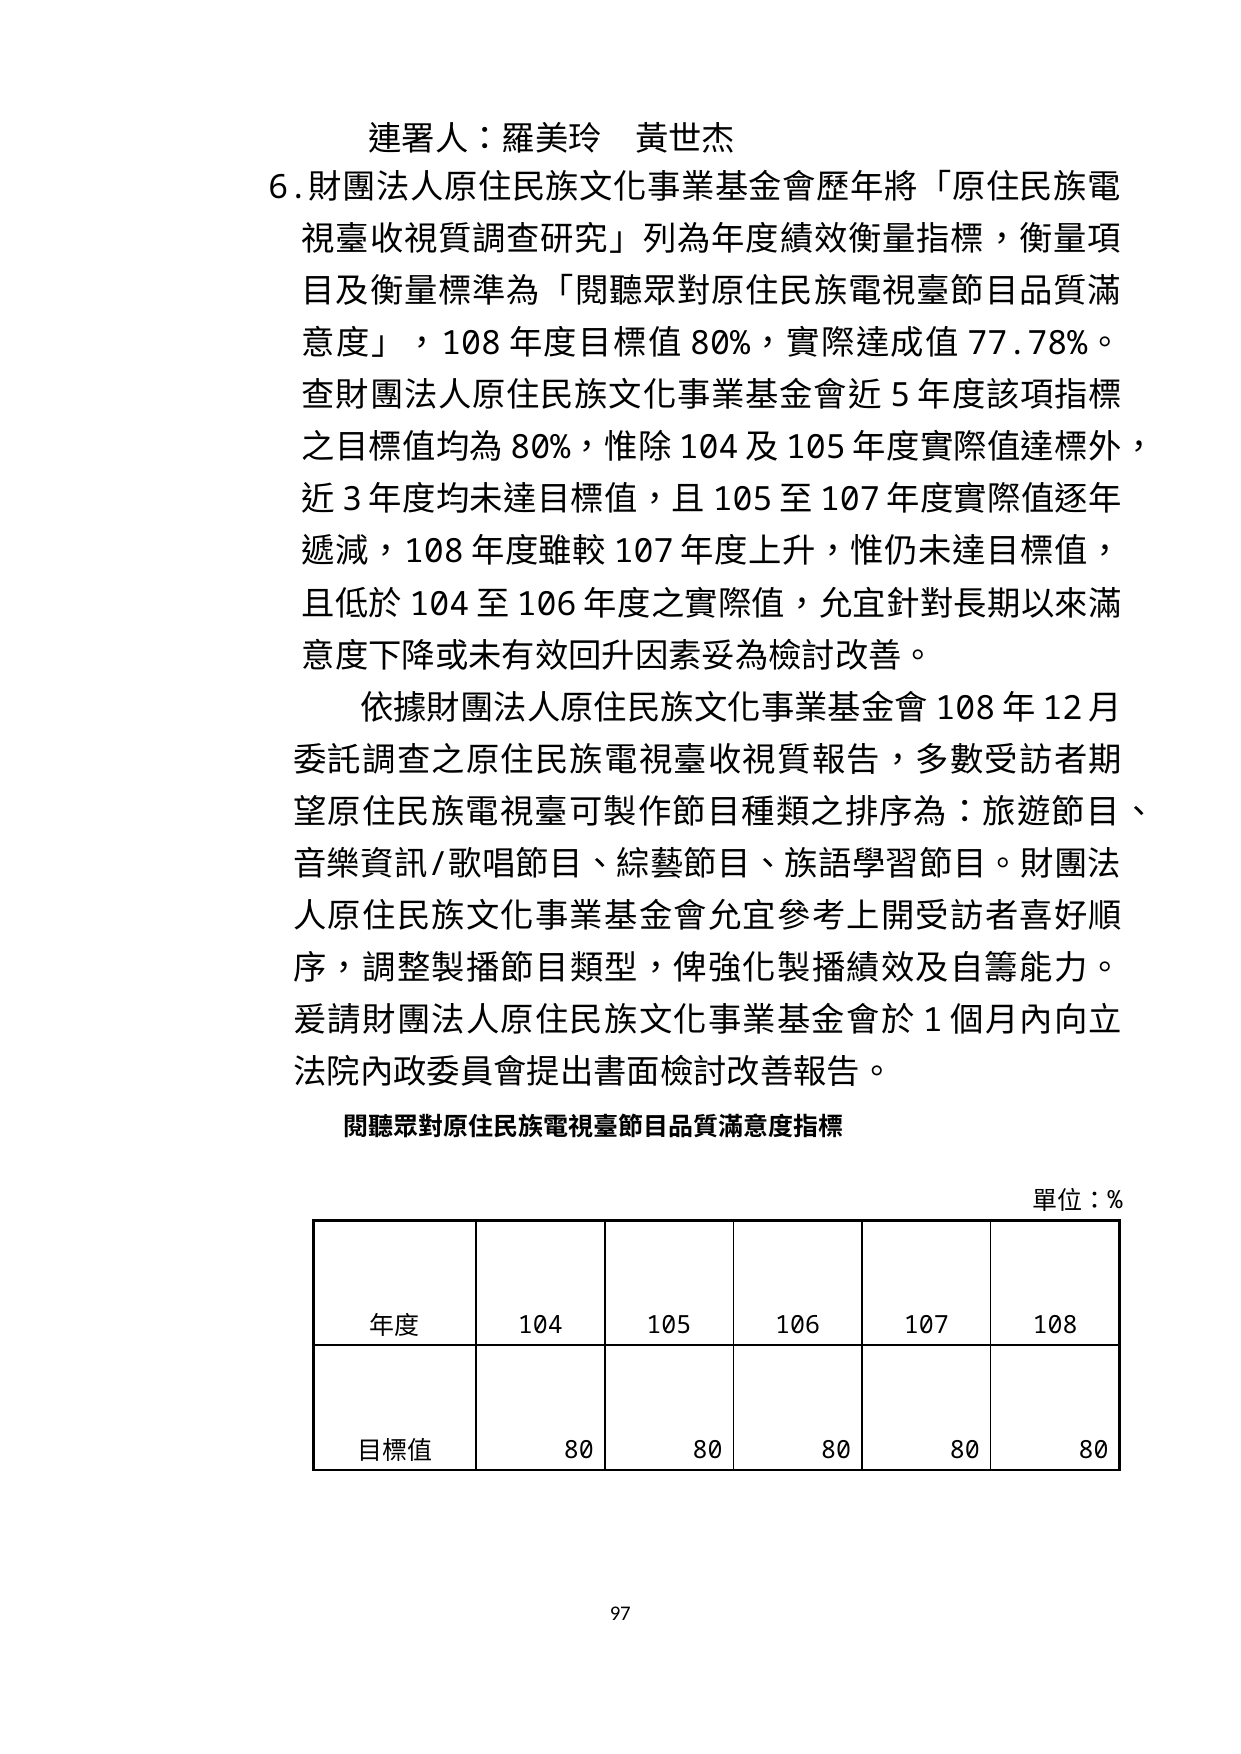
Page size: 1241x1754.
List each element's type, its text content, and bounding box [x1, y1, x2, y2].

table_cell 80 [477, 1346, 604, 1469]
text 6.財團法人原住民族文化事業基金會歷年將「原住民族電視臺收視質調查研究」列為年度績效衡量指標，衡量項目及衡量標準為「閱聽眾對原住民族電視臺節目品質滿意度」，108年度目標值80%，實際達成值77.78%。查財團法人原住民族文化事業基金會近5年度該項指標之目標值均為80%，惟除104及105年度實際值達標外，近3年度均未達目標值，且105至107年度實際值逐年遞減，108年度雖較107年度上升，惟仍未達目標值，且低於104至106年度之實際值，允宜針對長期以來滿意度下降或未有效回升因素妥為檢討改善。 [268, 157, 1122, 677]
table_cell 80 [606, 1346, 733, 1469]
table_cell 80 [863, 1346, 990, 1469]
table_header 108 [991, 1222, 1118, 1344]
table_header 105 [606, 1222, 733, 1344]
table_header 106 [734, 1222, 861, 1344]
table_header 104 [477, 1222, 604, 1344]
text 單位：% [118, 1157, 1122, 1219]
table_cell 目標值 [315, 1346, 475, 1469]
table_header 107 [863, 1222, 990, 1344]
text 依據財團法人原住民族文化事業基金會108年12月委託調查之原住民族電視臺收視質報告，多數受訪者期望原住民族電視臺可製作節目種類之排序為：旅遊節目、音樂資訊/歌唱節目、綜藝節目、族語學習節目。財團法人原住民族文化事業基金會允宜參考上開受訪者喜好順序，調整製播節目類型，俾強化製播績效及自籌能力。爰請財團法人原住民族文化事業基金會於1個月內向立法院內政委員會提出書面檢討改善報告。 [293, 677, 1122, 1094]
text 連署人：羅美玲 黃世杰 [368, 94, 1127, 157]
table_cell 80 [734, 1346, 861, 1469]
text 閱聽眾對原住民族電視臺節目品質滿意度指標 [293, 1094, 1122, 1146]
table_cell 80 [991, 1346, 1118, 1469]
table_header 年度 [315, 1222, 475, 1344]
